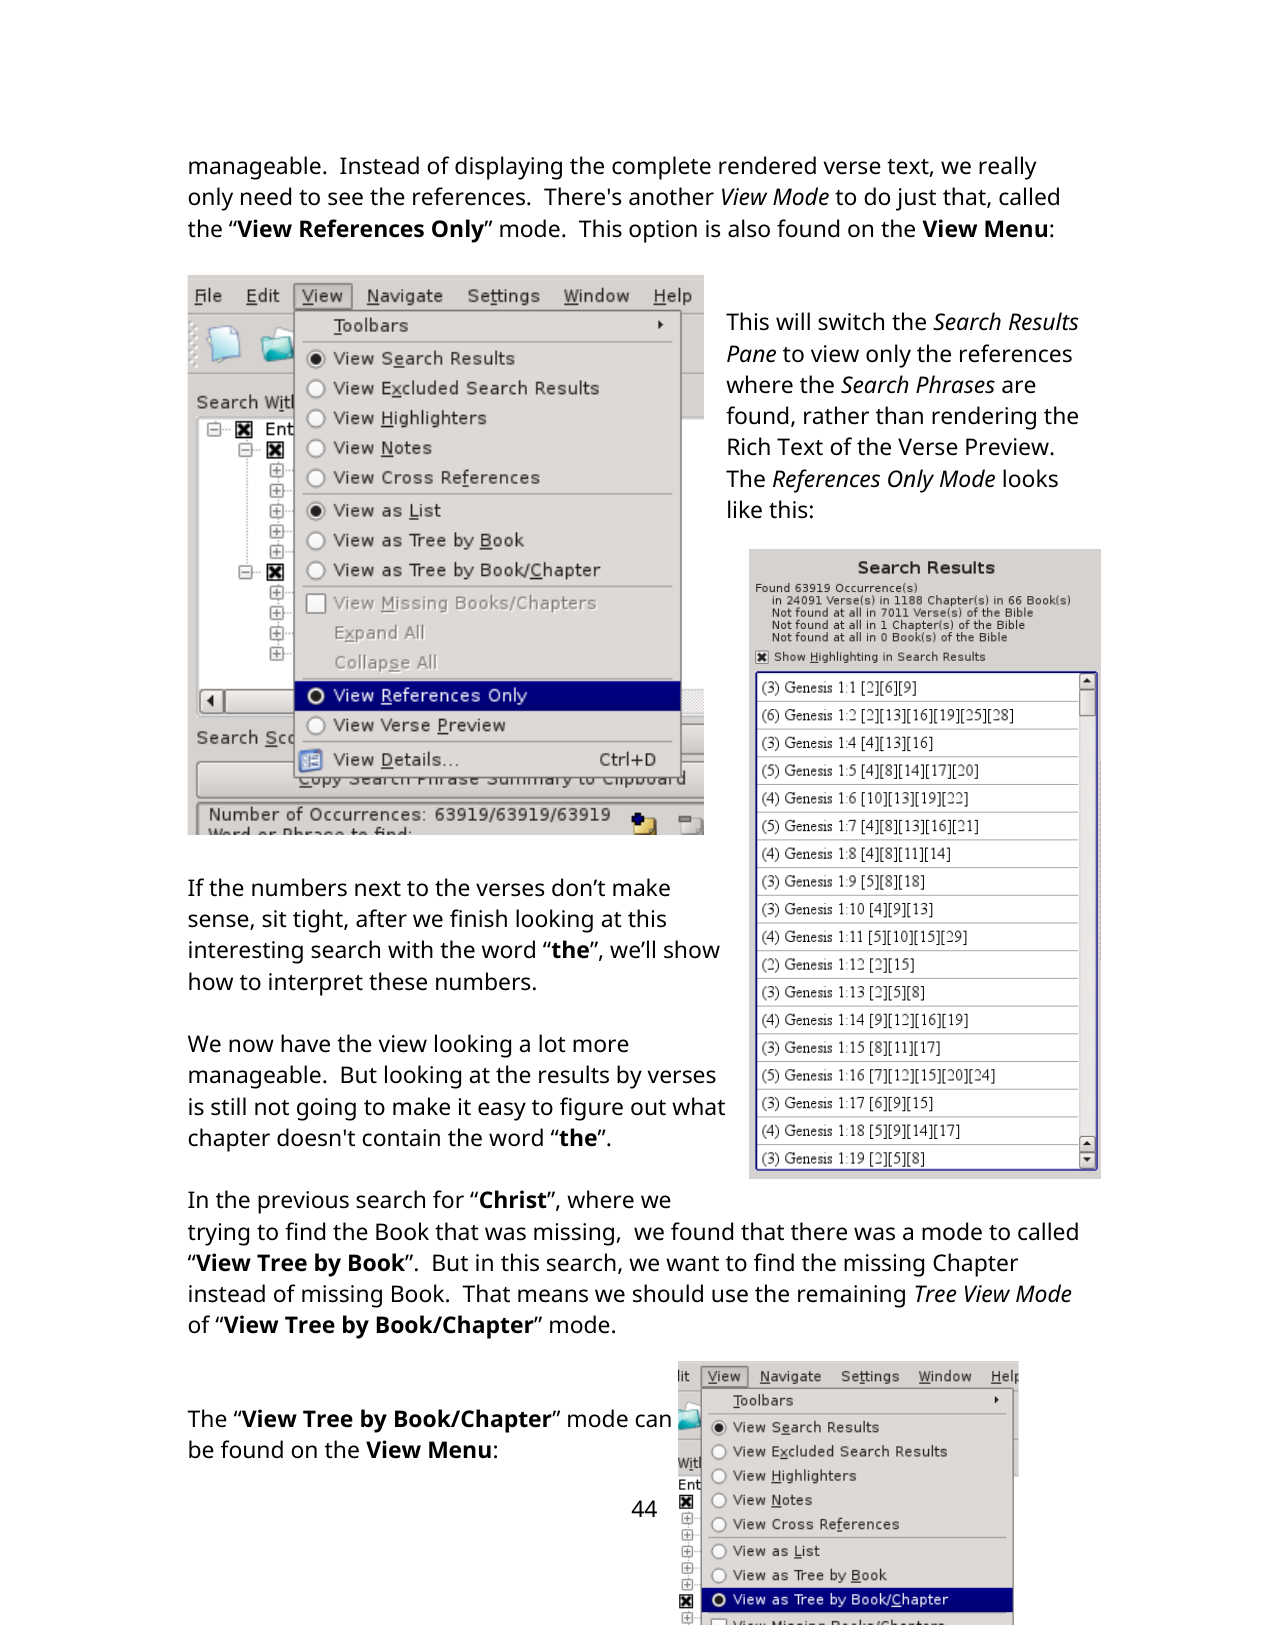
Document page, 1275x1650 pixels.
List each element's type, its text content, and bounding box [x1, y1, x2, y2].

picture [187, 275, 704, 835]
text If the numbers next to the verses don’t make sense, sit tight, after we finish looking at this interesting search with the word “the”, we’ll show how to interpret these numbers. [187, 587, 737, 997]
text manageable. Instead of displaying the complete rendered verse text, we really only need to see the references. There's another View Mode to do just that, called the “View References Only” mode. This option is also found on the View Menu: [187, 150, 1087, 244]
picture [678, 1361, 1019, 1625]
text [1019, 1403, 1087, 1466]
text The “View Tree by Book/Chapter” mode can be found on the View Menu: [187, 1403, 678, 1466]
picture [749, 553, 1101, 1174]
text This will switch the Search Results Pane to view only the references where the Search Phrases are found, rather than rendering the Rich Text of the Verse Preview. The References Only Mode looks like this: [724, 306, 1087, 525]
text In the previous search for “Christ”, where we trying to find the Book that was missing, we found that there was a mode to called “View Tree by Book”. But in this search, we want to find the missing Chapter instead of missing Book. That means we should use the remaining Tree View Mode of “View Tree by Book/Chapter” mode. [187, 1184, 1087, 1341]
text We now have the view looking a lot more manageable. But looking at the results by verses is still not going to make it easy to figure out what chapter doesn't contain the word “the”. [187, 1028, 737, 1153]
